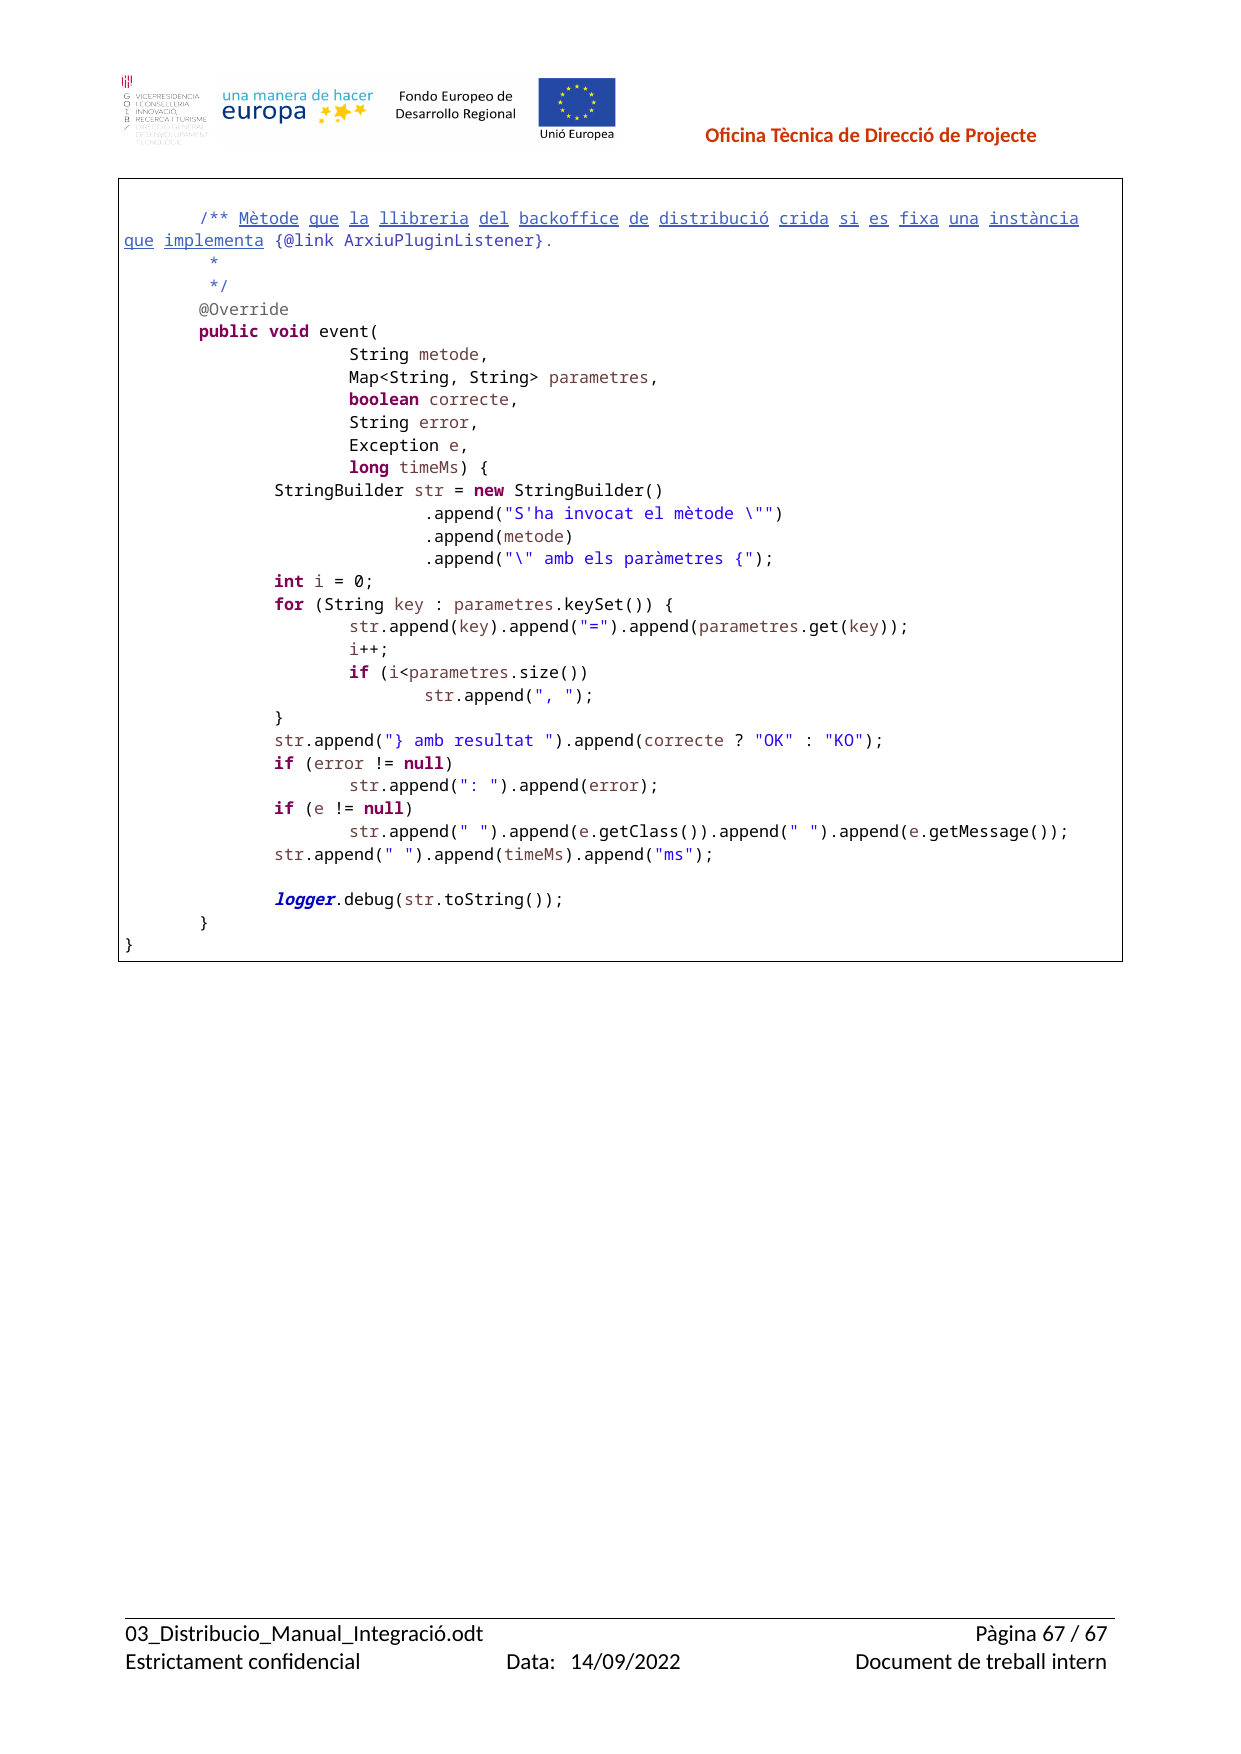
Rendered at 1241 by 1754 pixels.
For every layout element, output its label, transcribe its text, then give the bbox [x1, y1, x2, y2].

table_header /** Mètode que la llibreria del backoffice de distribució crida si es fixa una instància que implementa {@link ArxiuPluginListener}. * */ @Override public void event( String metode, Map<String, String> parametres, boolean correcte, String error, Exception e, long timeMs) { StringBuilder str = new StringBuilder() .append("S'ha invocat el mètode \"") .append(metode) .append("\" amb els paràmetres {"); int i = 0; for (String key : parametres.keySet()) { str.append(key).append("=").append(parametres.get(key)); i++; if (i<parametres.size()) str.append(", "); } str.append("} amb resultat ").append(correcte ? "OK" : "KO"); if (error != null) str.append(": ").append(error); if (e != null) str.append(" ").append(e.getClass()).append(" ").append(e.getMessage()); str.append(" ").append(timeMs).append("ms"); logger.debug(str.toString()); } } [119, 179, 1122, 961]
picture [219, 73, 621, 147]
picture [118, 73, 213, 147]
